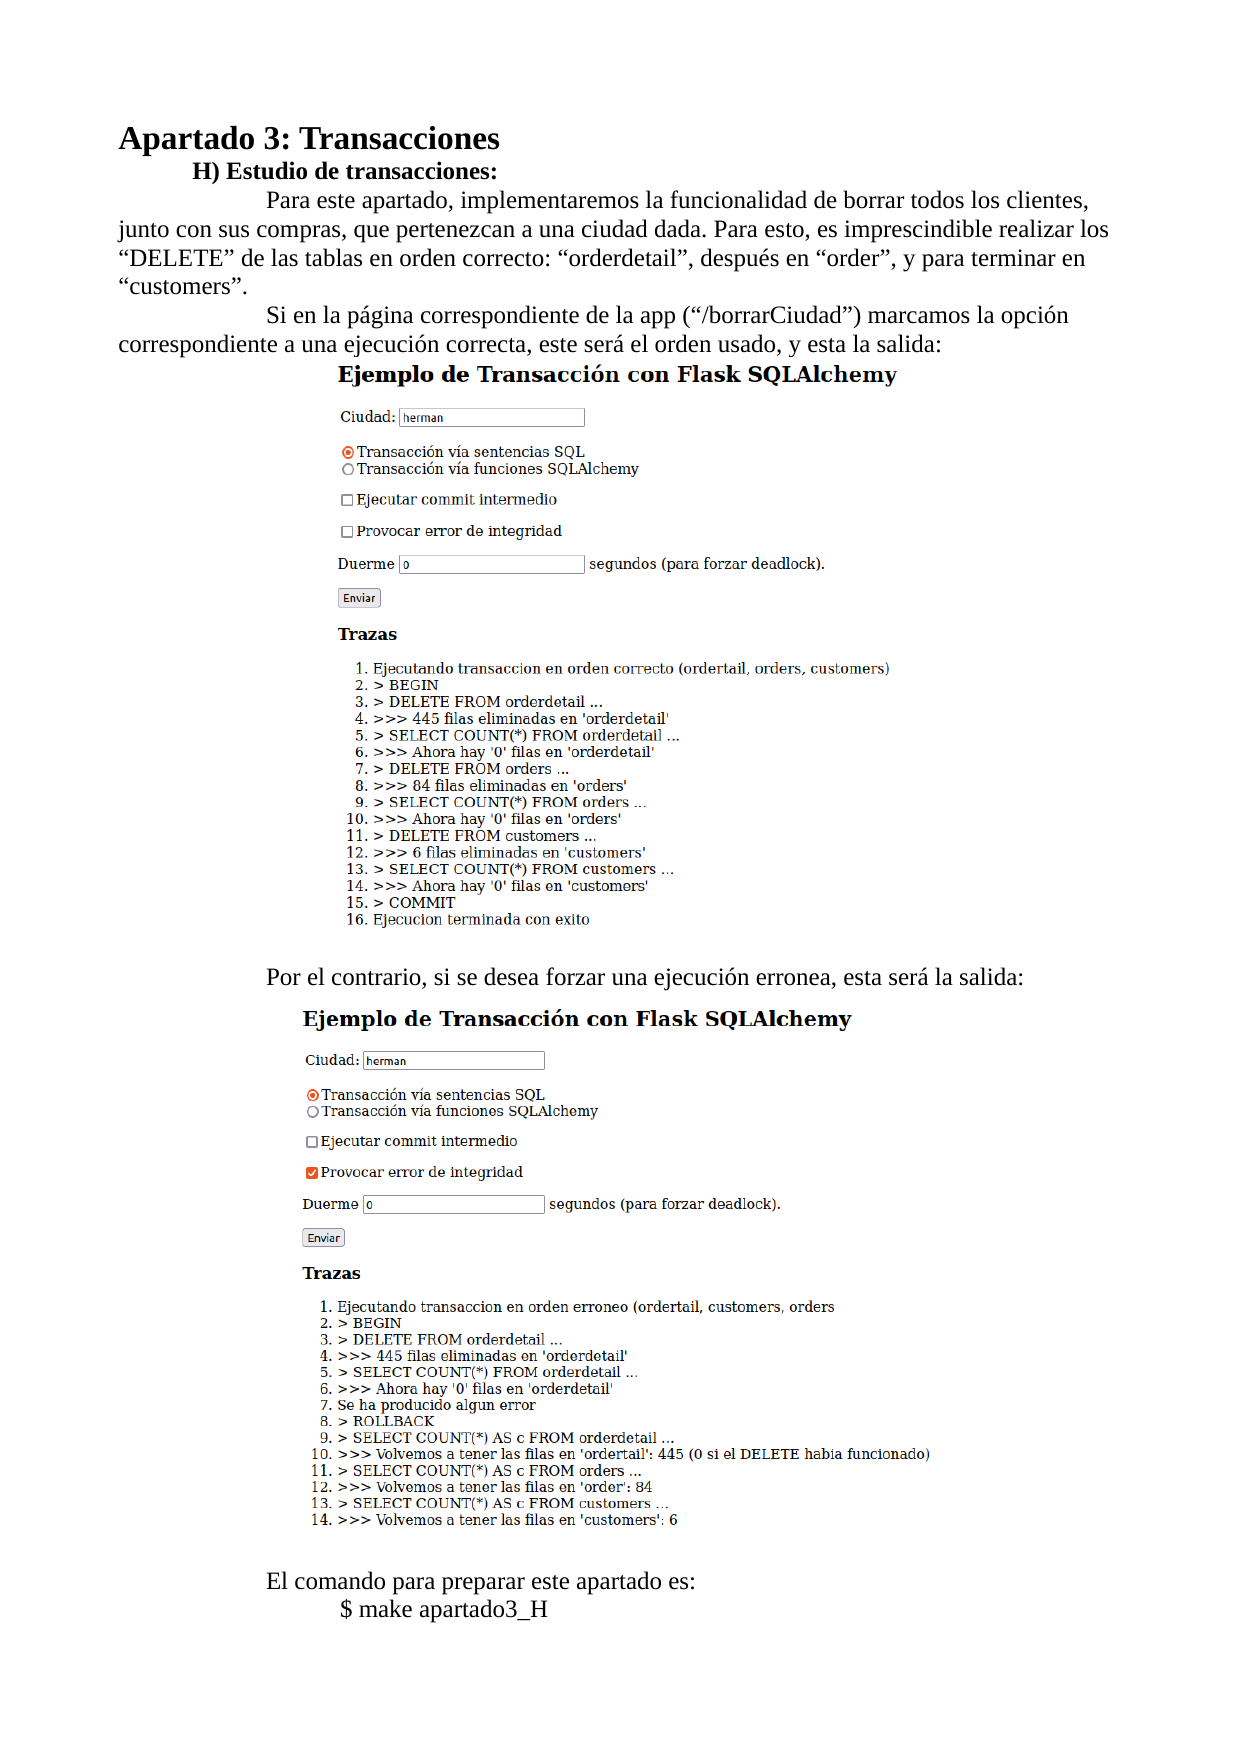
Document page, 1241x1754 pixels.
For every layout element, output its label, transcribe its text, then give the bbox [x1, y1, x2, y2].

text El comando para preparar este apartado es: [118, 1566, 1122, 1594]
picture [296, 1000, 944, 1538]
text Si en la página correspondiente de la app (“/borrarCiudad”) marcamos la opción correspondiente a una ejecución correcta, este será el orden usado, y esta la salida: [118, 300, 1122, 358]
text H) Estudio de transacciones: [118, 156, 1122, 185]
text Por el contrario, si se desea forzar una ejecución erronea, esta será la salida: [118, 962, 1122, 990]
text $ make apartado3_H [118, 1594, 1122, 1623]
picture [331, 357, 909, 933]
text Para este apartado, implementaremos la funcionalidad de borrar todos los clientes, junto con sus compras, que pertenezcan a una ciudad dada. Para esto, es imprescindible realizar los “DELETE” de las tablas en orden correcto: “orderdetail”, después en “order”, y para terminar en “customers”. [118, 185, 1122, 300]
text Apartado 3: Transacciones [118, 118, 1122, 156]
